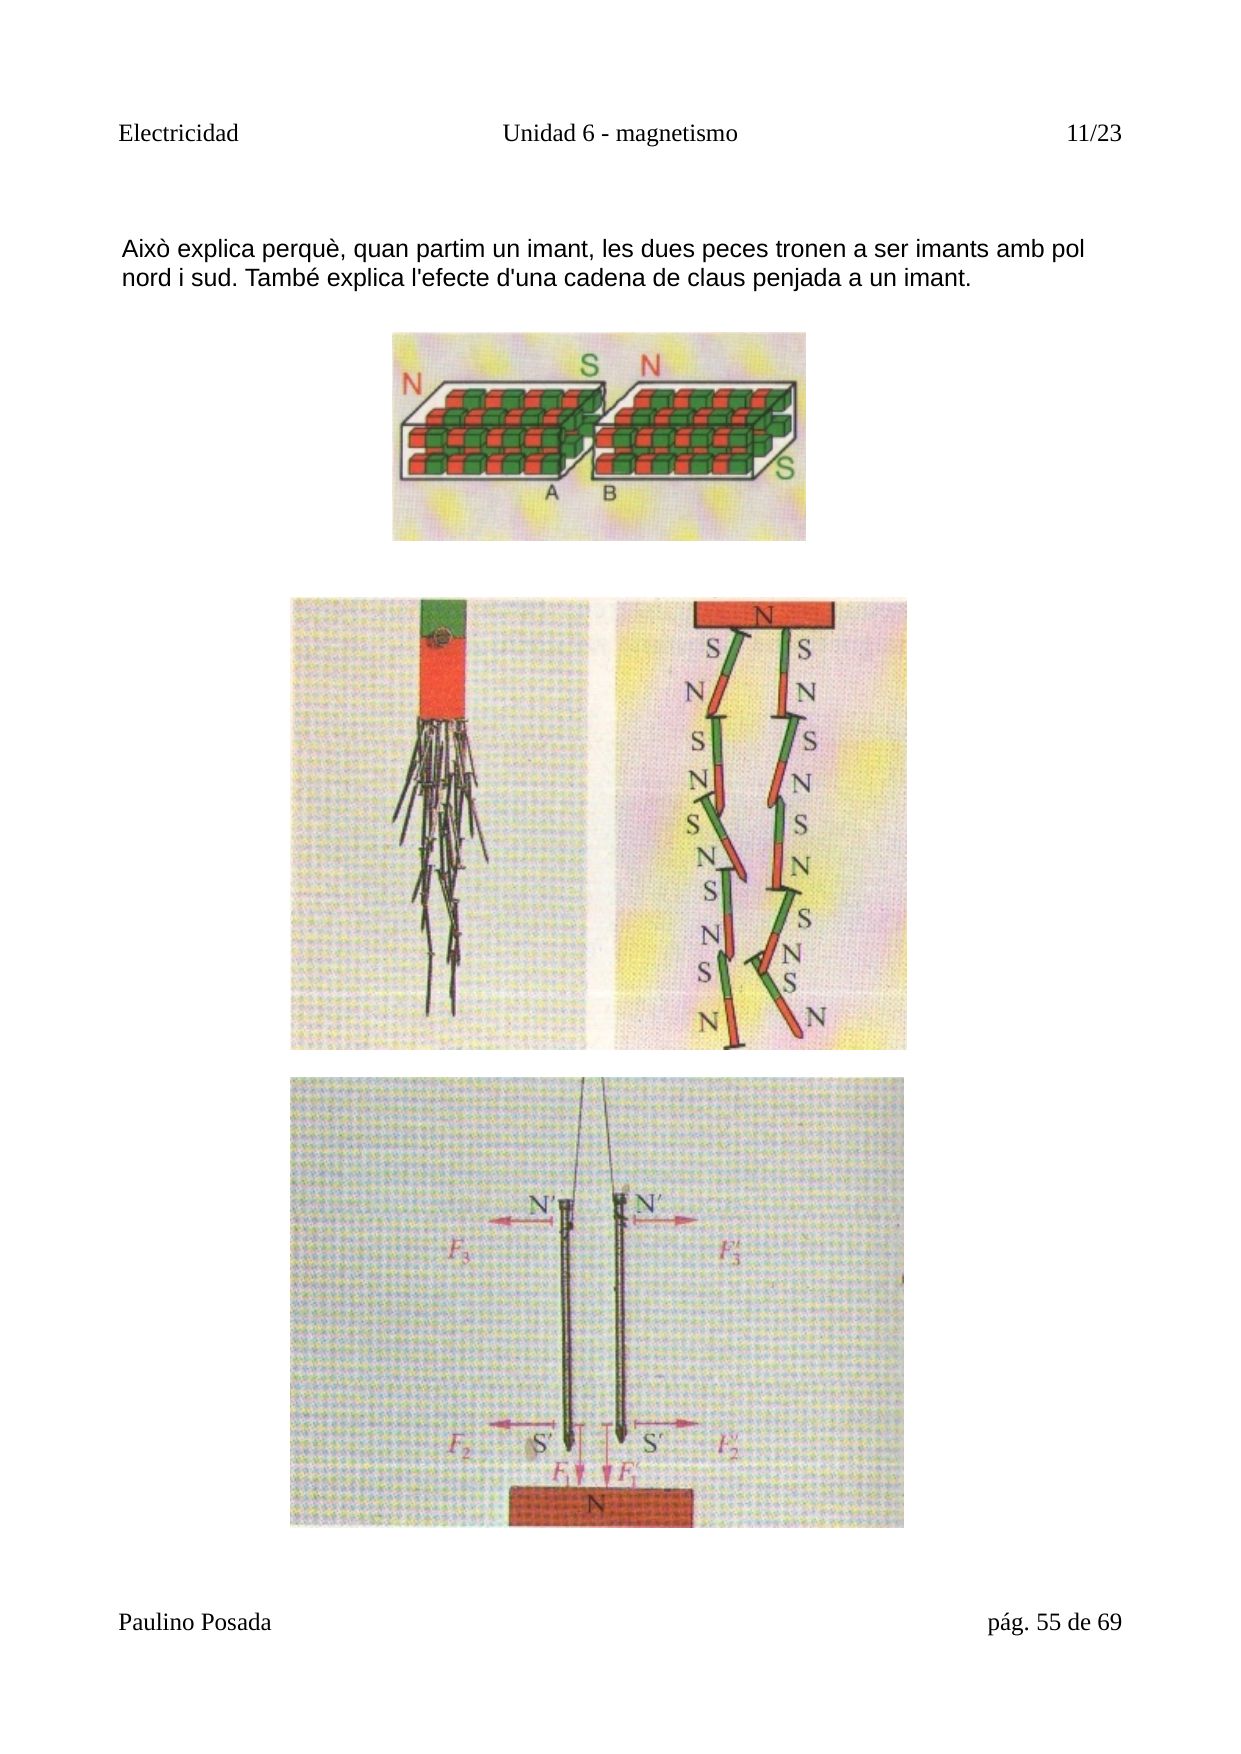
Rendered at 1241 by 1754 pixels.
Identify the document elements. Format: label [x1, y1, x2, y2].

picture [290, 1077, 904, 1528]
picture [392, 332, 806, 541]
picture [290, 597, 907, 1050]
